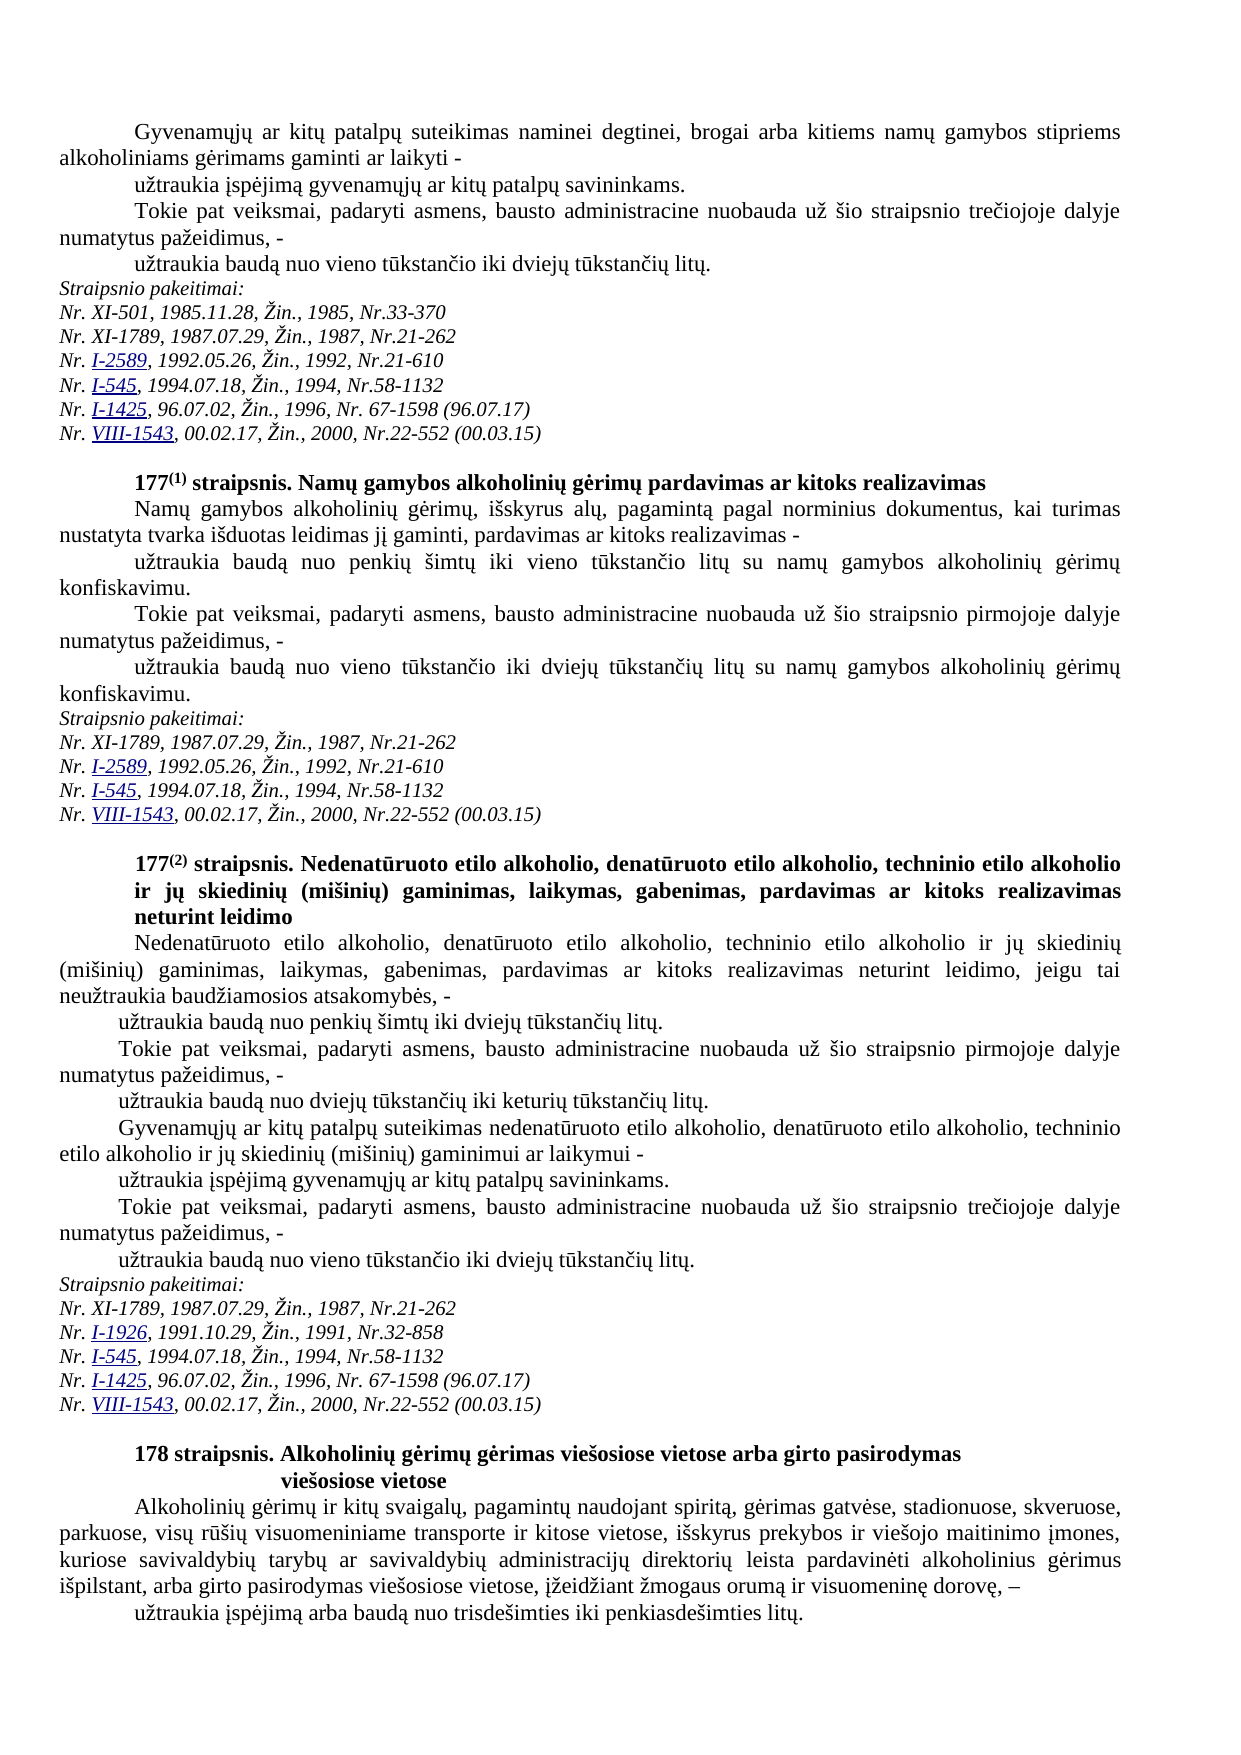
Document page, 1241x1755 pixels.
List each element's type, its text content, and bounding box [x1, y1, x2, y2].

text Nr. I-545, 1994.07.18, Žin., 1994, Nr.58-1132 [59, 778, 1122, 802]
text užtraukia įspėjimą gyvenamųjų ar kitų patalpų savininkams. [59, 171, 1122, 197]
text Nr. I-2589, 1992.05.26, Žin., 1992, Nr.21-610 [59, 754, 1122, 778]
text Straipsnio pakeitimai: [59, 1272, 1122, 1296]
text Nr. VIII-1543, 00.02.17, Žin., 2000, Nr.22-552 (00.03.15) [59, 1392, 1122, 1416]
text užtraukia baudą nuo vieno tūkstančio iki dviejų tūkstančių litų. [59, 250, 1122, 276]
text Straipsnio pakeitimai: [59, 276, 1122, 300]
text Namų gamybos alkoholinių gėrimų, išskyrus alų, pagamintą pagal norminius dokumentus, kai turimas nustatyta tvarka išduotas leidimas jį gaminti, pardavimas ar kitoks realizavimas - [59, 495, 1122, 548]
text užtraukia baudą nuo vieno tūkstančio iki dviejų tūkstančių litų su namų gamybos alkoholinių gėrimų konfiskavimu. [59, 653, 1122, 706]
text užtraukia įspėjimą arba baudą nuo trisdešimties iki penkiasdešimties litų. [59, 1598, 1122, 1625]
text Nr. XI-1789, 1987.07.29, Žin., 1987, Nr.21-262 [59, 730, 1122, 754]
text Nr. XI-1789, 1987.07.29, Žin., 1987, Nr.21-262 [59, 1296, 1122, 1320]
text Nr. I-545, 1994.07.18, Žin., 1994, Nr.58-1132 [59, 372, 1122, 397]
text Tokie pat veiksmai, padaryti asmens, bausto administracine nuobauda už šio straipsnio pirmojoje dalyje numatytus pažeidimus, - [59, 1035, 1122, 1087]
text Tokie pat veiksmai, padaryti asmens, bausto administracine nuobauda už šio straipsnio trečiojoje dalyje numatytus pažeidimus, - [59, 1193, 1122, 1246]
text Nr. I-545, 1994.07.18, Žin., 1994, Nr.58-1132 [59, 1344, 1122, 1368]
text užtraukia baudą nuo penkių šimtų iki dviejų tūkstančių litų. [59, 1008, 1122, 1035]
text 177(1) straipsnis. Namų gamybos alkoholinių gėrimų pardavimas ar kitoks realizavimas [59, 469, 1122, 495]
text Nr. I-1425, 96.07.02, Žin., 1996, Nr. 67-1598 (96.07.17) [59, 1368, 1122, 1392]
text Nr. XI-501, 1985.11.28, Žin., 1985, Nr.33-370 [59, 300, 1122, 324]
text Nr. VIII-1543, 00.02.17, Žin., 2000, Nr.22-552 (00.03.15) [59, 421, 1122, 445]
text Gyvenamųjų ar kitų patalpų suteikimas naminei degtinei, brogai arba kitiems namų gamybos stipriems alkoholiniams gėrimams gaminti ar laikyti - [59, 118, 1122, 171]
text užtraukia baudą nuo dviejų tūkstančių iki keturių tūkstančių litų. [59, 1087, 1122, 1114]
text Alkoholinių gėrimų ir kitų svaigalų, pagamintų naudojant spiritą, gėrimas gatvėse, stadionuose, skveruose, parkuose, visų rūšių visuomeniniame transporte ir kitose vietose, išskyrus prekybos ir viešojo maitinimo įmones, kuriose savivaldybių tarybų ar savivaldybių administracijų direktorių leista pardavinėti alkoholinius gėrimus išpilstant, arba girto pasirodymas viešosiose vietose, įžeidžiant žmogaus orumą ir visuomeninę dorovę, – [59, 1493, 1122, 1598]
text viešosiose vietose [281, 1467, 1122, 1493]
text 177(2) straipsnis. Nedenatūruoto etilo alkoholio, denatūruoto etilo alkoholio, techninio etilo alkoholio ir jų skiedinių (mišinių) gaminimas, laikymas, gabenimas, pardavimas ar kitoks realizavimas neturint leidimo [134, 850, 1122, 929]
text Nr. I-2589, 1992.05.26, Žin., 1992, Nr.21-610 [59, 348, 1122, 372]
text Nr. VIII-1543, 00.02.17, Žin., 2000, Nr.22-552 (00.03.15) [59, 802, 1122, 826]
text Nedenatūruoto etilo alkoholio, denatūruoto etilo alkoholio, techninio etilo alkoholio ir jų skiedinių (mišinių) gaminimas, laikymas, gabenimas, pardavimas ar kitoks realizavimas neturint leidimo, jeigu tai neužtraukia baudžiamosios atsakomybės, - [59, 929, 1122, 1008]
text Gyvenamųjų ar kitų patalpų suteikimas nedenatūruoto etilo alkoholio, denatūruoto etilo alkoholio, techninio etilo alkoholio ir jų skiedinių (mišinių) gaminimui ar laikymui - [59, 1114, 1122, 1167]
text užtraukia baudą nuo vieno tūkstančio iki dviejų tūkstančių litų. [59, 1246, 1122, 1272]
text Nr. I-1926, 1991.10.29, Žin., 1991, Nr.32-858 [59, 1320, 1122, 1344]
text užtraukia baudą nuo penkių šimtų iki vieno tūkstančio litų su namų gamybos alkoholinių gėrimų konfiskavimu. [59, 548, 1122, 601]
text Tokie pat veiksmai, padaryti asmens, bausto administracine nuobauda už šio straipsnio pirmojoje dalyje numatytus pažeidimus, - [59, 601, 1122, 653]
text Tokie pat veiksmai, padaryti asmens, bausto administracine nuobauda už šio straipsnio trečiojoje dalyje numatytus pažeidimus, - [59, 197, 1122, 250]
text 178 straipsnis. Alkoholinių gėrimų gėrimas viešosiose vietose arba girto pasirodymas [134, 1440, 1122, 1467]
text Nr. XI-1789, 1987.07.29, Žin., 1987, Nr.21-262 [59, 324, 1122, 348]
text Straipsnio pakeitimai: [59, 706, 1122, 730]
text užtraukia įspėjimą gyvenamųjų ar kitų patalpų savininkams. [59, 1167, 1122, 1193]
text Nr. I-1425, 96.07.02, Žin., 1996, Nr. 67-1598 (96.07.17) [59, 397, 1122, 421]
